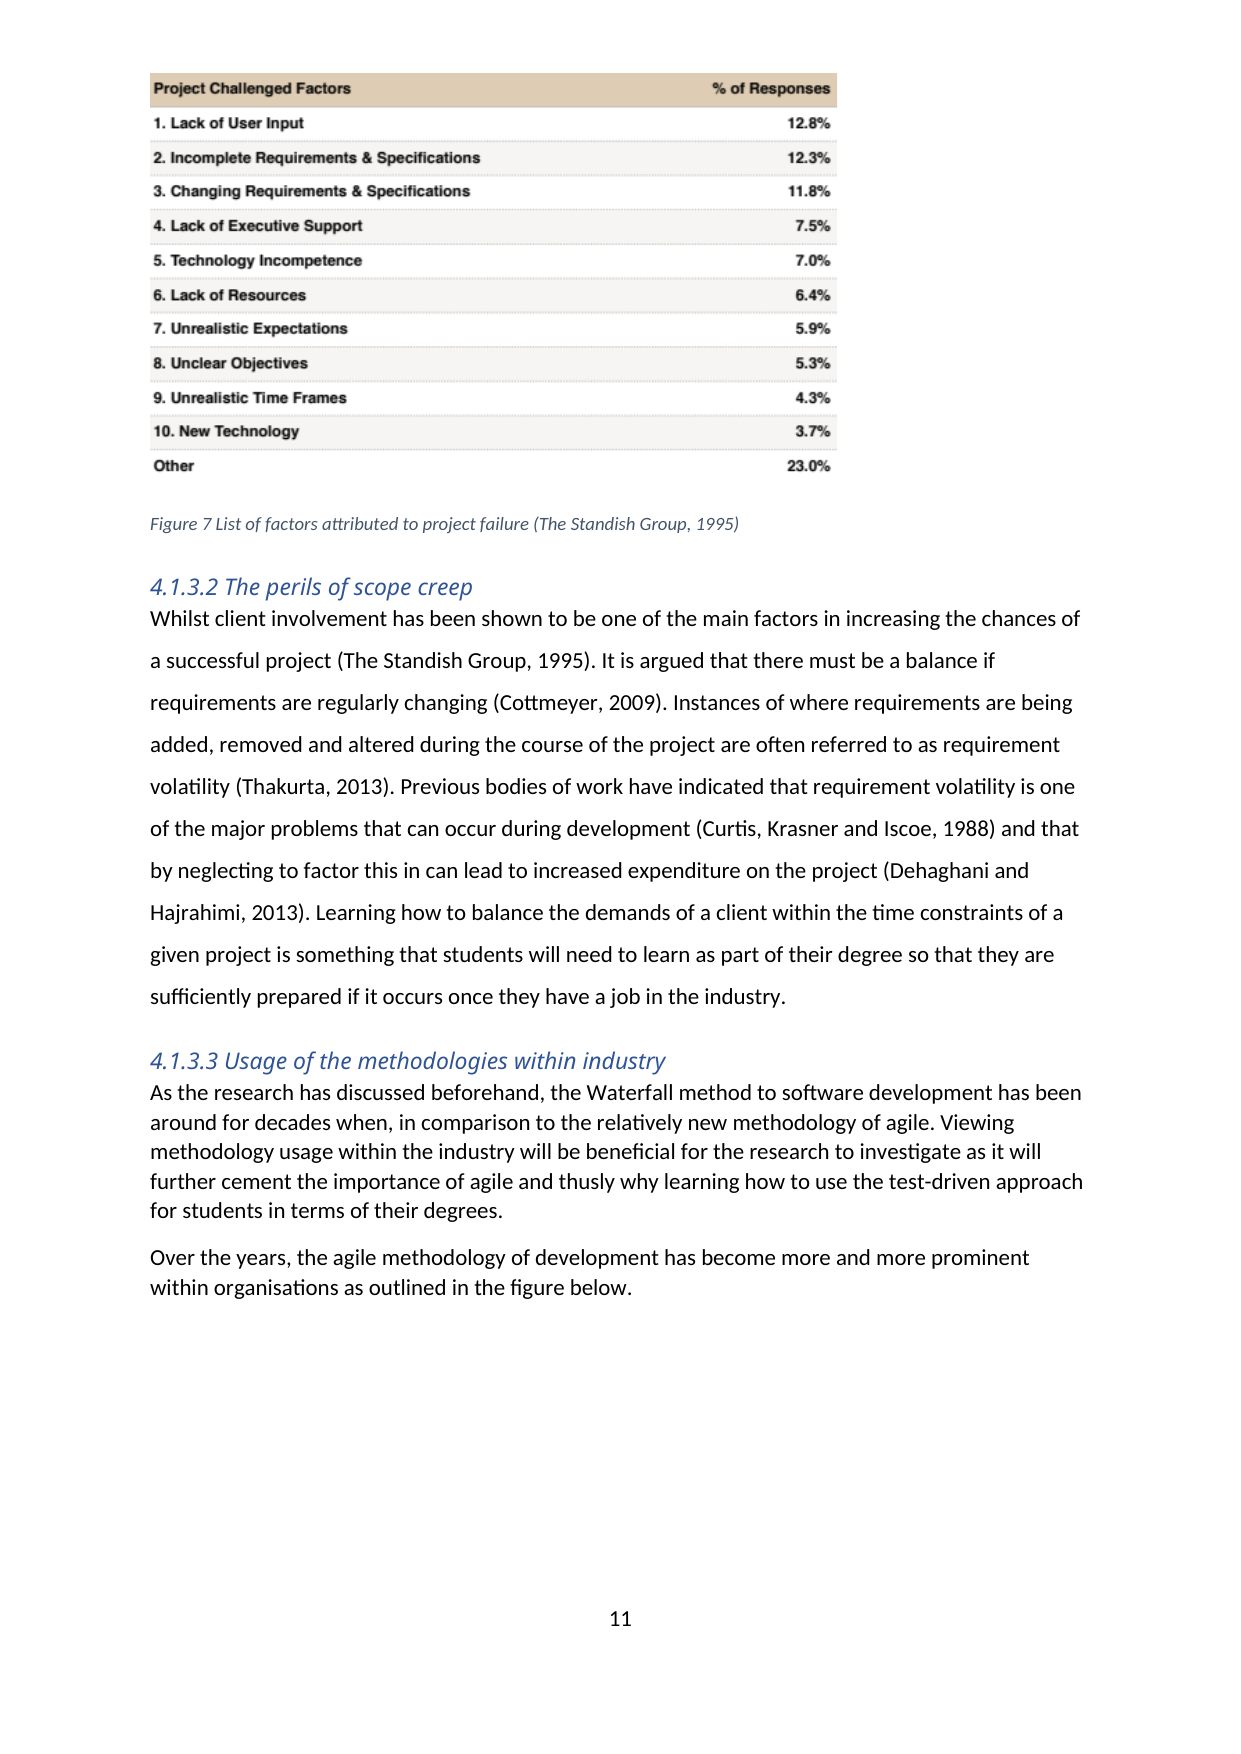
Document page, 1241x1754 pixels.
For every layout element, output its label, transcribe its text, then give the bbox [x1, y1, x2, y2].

text Whilst client involvement has been shown to be one of the main factors in increasing the chances of a successful project (The Standish Group, 1995). It is argued that there must be a balance if requirements are regularly changing (Cottmeyer, 2009). Instances of where requirements are being added, removed and altered during the course of the project are often referred to as requirement volatility (Thakurta, 2013). Previous bodies of work have indicated that requirement volatility is one of the major problems that can occur during development (Curtis, Krasner and Iscoe, 1988) and that by neglecting to factor this in can lead to increased expenditure on the project (Dehaghani and Hajrahimi, 2013). Learning how to balance the demands of a client within the time constraints of a given project is something that students will need to learn as part of their degree so that they are sufficiently prepared if it occurs once they have a job in the industry. [150, 604, 1090, 1010]
text Over the years, the agile methodology of development has become more and more prominent within organisations as outlined in the figure below. [150, 1243, 1090, 1301]
subtitle 4.1.3.3 Usage of the methodologies within industry [150, 1045, 1090, 1076]
subtitle 4.1.3.2 The perils of scope creep [150, 571, 1090, 602]
text Figure 7 List of factors attributed to project failure (The Standish Group, 1995) [150, 512, 1090, 534]
text As the research has discussed beforehand, the Waterfall method to software development has been around for decades when, in comparison to the relatively new methodology of agile. Viewing methodology usage within the industry will be beneficial for the research to investigate as it will further cement the importance of agile and thusly why learning how to use the test-driven approach for students in terms of their degrees. [150, 1078, 1090, 1225]
